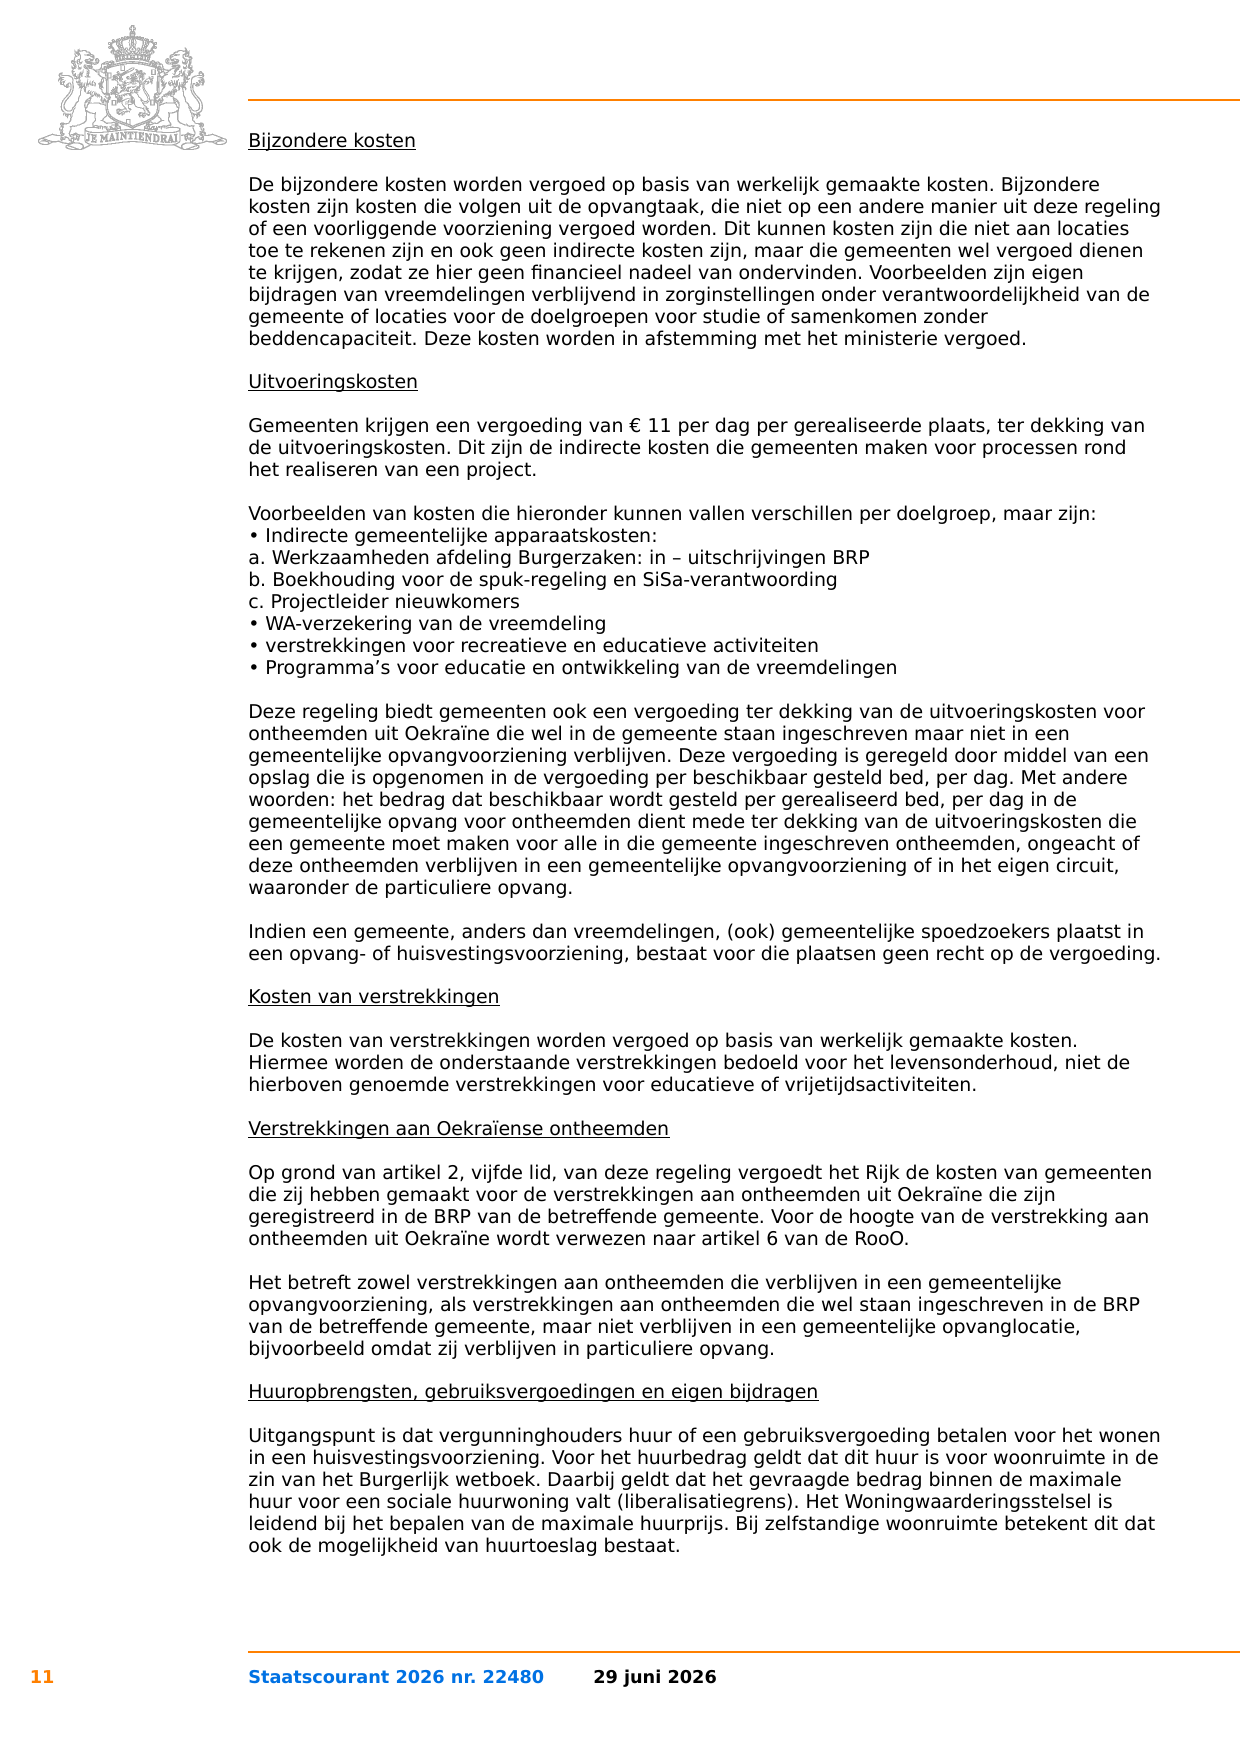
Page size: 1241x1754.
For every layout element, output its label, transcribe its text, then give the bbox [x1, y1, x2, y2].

text Het betreft zowel verstrekkingen aan ontheemden die verblijven in een gemeentelijke opvangvoorziening, als verstrekkingen aan ontheemden die wel staan ingeschreven in de BRP van de betreffende gemeente, maar niet verblijven in een gemeentelijke opvanglocatie, bijvoorbeeld omdat zij verblijven in particuliere opvang. [248, 1272, 1163, 1359]
text Gemeenten krijgen een vergoeding van € 11 per dag per gerealiseerde plaats, ter dekking van de uitvoeringskosten. Dit zijn de indirecte kosten die gemeenten maken voor processen rond het realiseren van een project. [248, 415, 1163, 481]
text Deze regeling biedt gemeenten ook een vergoeding ter dekking van de uitvoeringskosten voor ontheemden uit Oekraïne die wel in de gemeente staan ingeschreven maar niet in een gemeentelijke opvangvoorziening verblijven. Deze vergoeding is geregeld door middel van een opslag die is opgenomen in de vergoeding per beschikbaar gesteld bed, per dag. Met andere woorden: het bedrag dat beschikbaar wordt gesteld per gerealiseerd bed, per dag in de gemeentelijke opvang voor ontheemden dient mede ter dekking van de uitvoeringskosten die een gemeente moet maken voor alle in die gemeente ingeschreven ontheemden, ongeacht of deze ontheemden verblijven in een gemeentelijke opvangvoorziening of in het eigen circuit, waaronder de particuliere opvang. [248, 701, 1163, 899]
text De bijzondere kosten worden vergoed op basis van werkelijk gemaakte kosten. Bijzondere kosten zijn kosten die volgen uit de opvangtaak, die niet op een andere manier uit deze regeling of een voorliggende voorziening vergoed worden. Dit kunnen kosten zijn die niet aan locaties toe te rekenen zijn en ook geen indirecte kosten zijn, maar die gemeenten wel vergoed dienen te krijgen, zodat ze hier geen financieel nadeel van ondervinden. Voorbeelden zijn eigen bijdragen van vreemdelingen verblijvend in zorginstellingen onder verantwoordelijkheid van de gemeente of locaties voor de doelgroepen voor studie of samenkomen zonder beddencapaciteit. Deze kosten worden in afstemming met het ministerie vergoed. [248, 174, 1163, 349]
text Uitgangspunt is dat vergunninghouders huur of een gebruiksvergoeding betalen voor het wonen in een huisvestingsvoorziening. Voor het huurbedrag geldt dat dit huur is voor woonruimte in de zin van het Burgerlijk wetboek. Daarbij geldt dat het gevraagde bedrag binnen de maximale huur voor een sociale huurwoning valt (liberalisatiegrens). Het Woningwaarderingsstelsel is leidend bij het bepalen van de maximale huurprijs. Bij zelfstandige woonruimte betekent dit dat ook de mogelijkheid van huurtoeslag bestaat. [248, 1425, 1163, 1557]
text b. Boekhouding voor de spuk-regeling en SiSa-verantwoording [248, 569, 1163, 591]
subtitle Uitvoeringskosten [248, 371, 1163, 393]
subtitle Bijzondere kosten [248, 130, 1163, 152]
text Op grond van artikel 2, vijfde lid, van deze regeling vergoedt het Rijk de kosten van gemeenten die zij hebben gemaakt voor de verstrekkingen aan ontheemden uit Oekraïne die zijn geregistreerd in de BRP van de betreffende gemeente. Voor de hoogte van de verstrekking aan ontheemden uit Oekraïne wordt verwezen naar artikel 6 van de RooO. [248, 1162, 1163, 1250]
text Voorbeelden van kosten die hieronder kunnen vallen verschillen per doelgroep, maar zijn: [248, 503, 1163, 525]
text • Indirecte gemeentelijke apparaatskosten: [248, 525, 1163, 547]
text c. Projectleider nieuwkomers [248, 591, 1163, 613]
text • Programma’s voor educatie en ontwikkeling van de vreemdelingen [248, 657, 1163, 679]
subtitle Kosten van verstrekkingen [248, 986, 1163, 1008]
text Indien een gemeente, anders dan vreemdelingen, (ook) gemeentelijke spoedzoekers plaatst in een opvang- of huisvestingsvoorziening, bestaat voor die plaatsen geen recht op de vergoeding. [248, 921, 1163, 964]
text • WA-verzekering van de vreemdeling [248, 613, 1163, 635]
subtitle Verstrekkingen aan Oekraïense ontheemden [248, 1118, 1163, 1140]
text De kosten van verstrekkingen worden vergoed op basis van werkelijk gemaakte kosten. Hiermee worden de onderstaande verstrekkingen bedoeld voor het levensonderhoud, niet de hierboven genoemde verstrekkingen voor educatieve of vrijetijdsactiviteiten. [248, 1030, 1163, 1096]
picture [38, 25, 227, 150]
subtitle Huuropbrengsten, gebruiksvergoedingen en eigen bijdragen [248, 1381, 1163, 1403]
text a. Werkzaamheden afdeling Burgerzaken: in – uitschrijvingen BRP [248, 547, 1163, 569]
text • verstrekkingen voor recreatieve en educatieve activiteiten [248, 635, 1163, 657]
